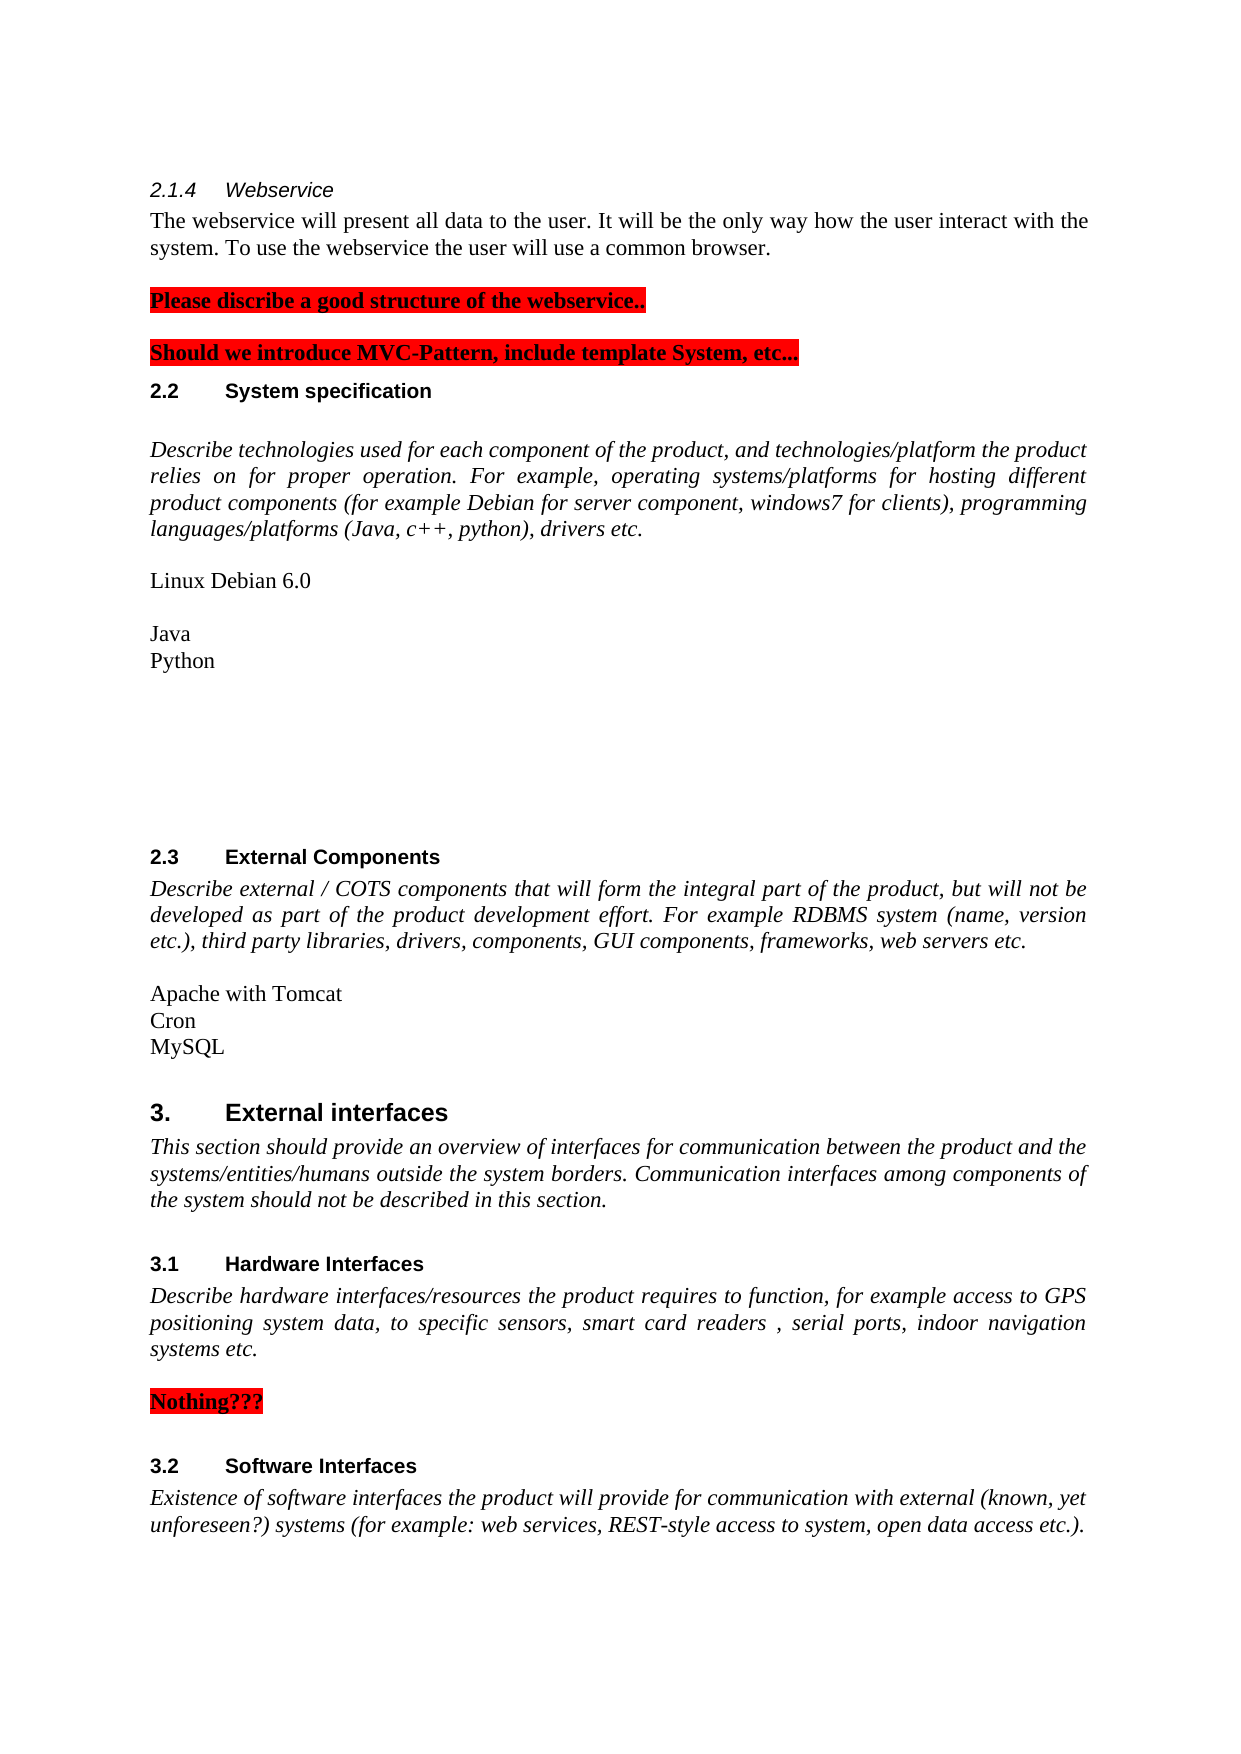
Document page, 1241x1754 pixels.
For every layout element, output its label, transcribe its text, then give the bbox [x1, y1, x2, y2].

text This section should provide an overview of interfaces for communication between the product and the systems/entities/humans outside the system borders. Communication interfaces among components of the system should not be described in this section. [150, 1133, 1090, 1212]
subtitle Webservice [150, 176, 1090, 201]
subtitle Hardware Interfaces [150, 1251, 1090, 1276]
text Python [150, 647, 1090, 673]
text Describe external / COTS components that will form the integral part of the product, but will not be developed as part of the product development effort. For example RDBMS system (name, version etc.), third party libraries, drivers, components, GUI components, frameworks, web servers etc. [150, 875, 1090, 954]
subtitle System specification [150, 378, 1090, 403]
text Existence of software interfaces the product will provide for communication with external (known, yet unforeseen?) systems (for example: web services, REST-style access to system, open data access etc.). [150, 1484, 1090, 1537]
text Linux Debian 6.0 [150, 568, 1090, 594]
text The webservice will present all data to the user. It will be the only way how the user interact with the system. To use the webservice the user will use a common browser. [150, 208, 1090, 260]
text Describe technologies used for each component of the product, and technologies/platform the product relies on for proper operation. For example, operating systems/platforms for hosting different product components (for example Debian for server component, windows7 for clients), programming languages/platforms (Java, c++, python), drivers etc. [150, 436, 1090, 541]
text Should we introduce MVC-Pattern, include template System, etc... [150, 339, 1090, 366]
text Describe hardware interfaces/resources the product requires to function, for example access to GPS positioning system data, to specific sensors, smart card readers , serial ports, indoor navigation systems etc. [150, 1282, 1090, 1361]
text Java [150, 620, 1090, 647]
subtitle External Components [150, 844, 1090, 869]
text Please discribe a good structure of the webservice.. [150, 287, 1090, 313]
subtitle External interfaces [150, 1098, 1090, 1127]
text MySQL [150, 1033, 1090, 1059]
text Apache with Tomcat [150, 980, 1090, 1007]
text Cron [150, 1007, 1090, 1033]
subtitle Software Interfaces [150, 1453, 1090, 1478]
text Nothing??? [150, 1388, 1090, 1414]
